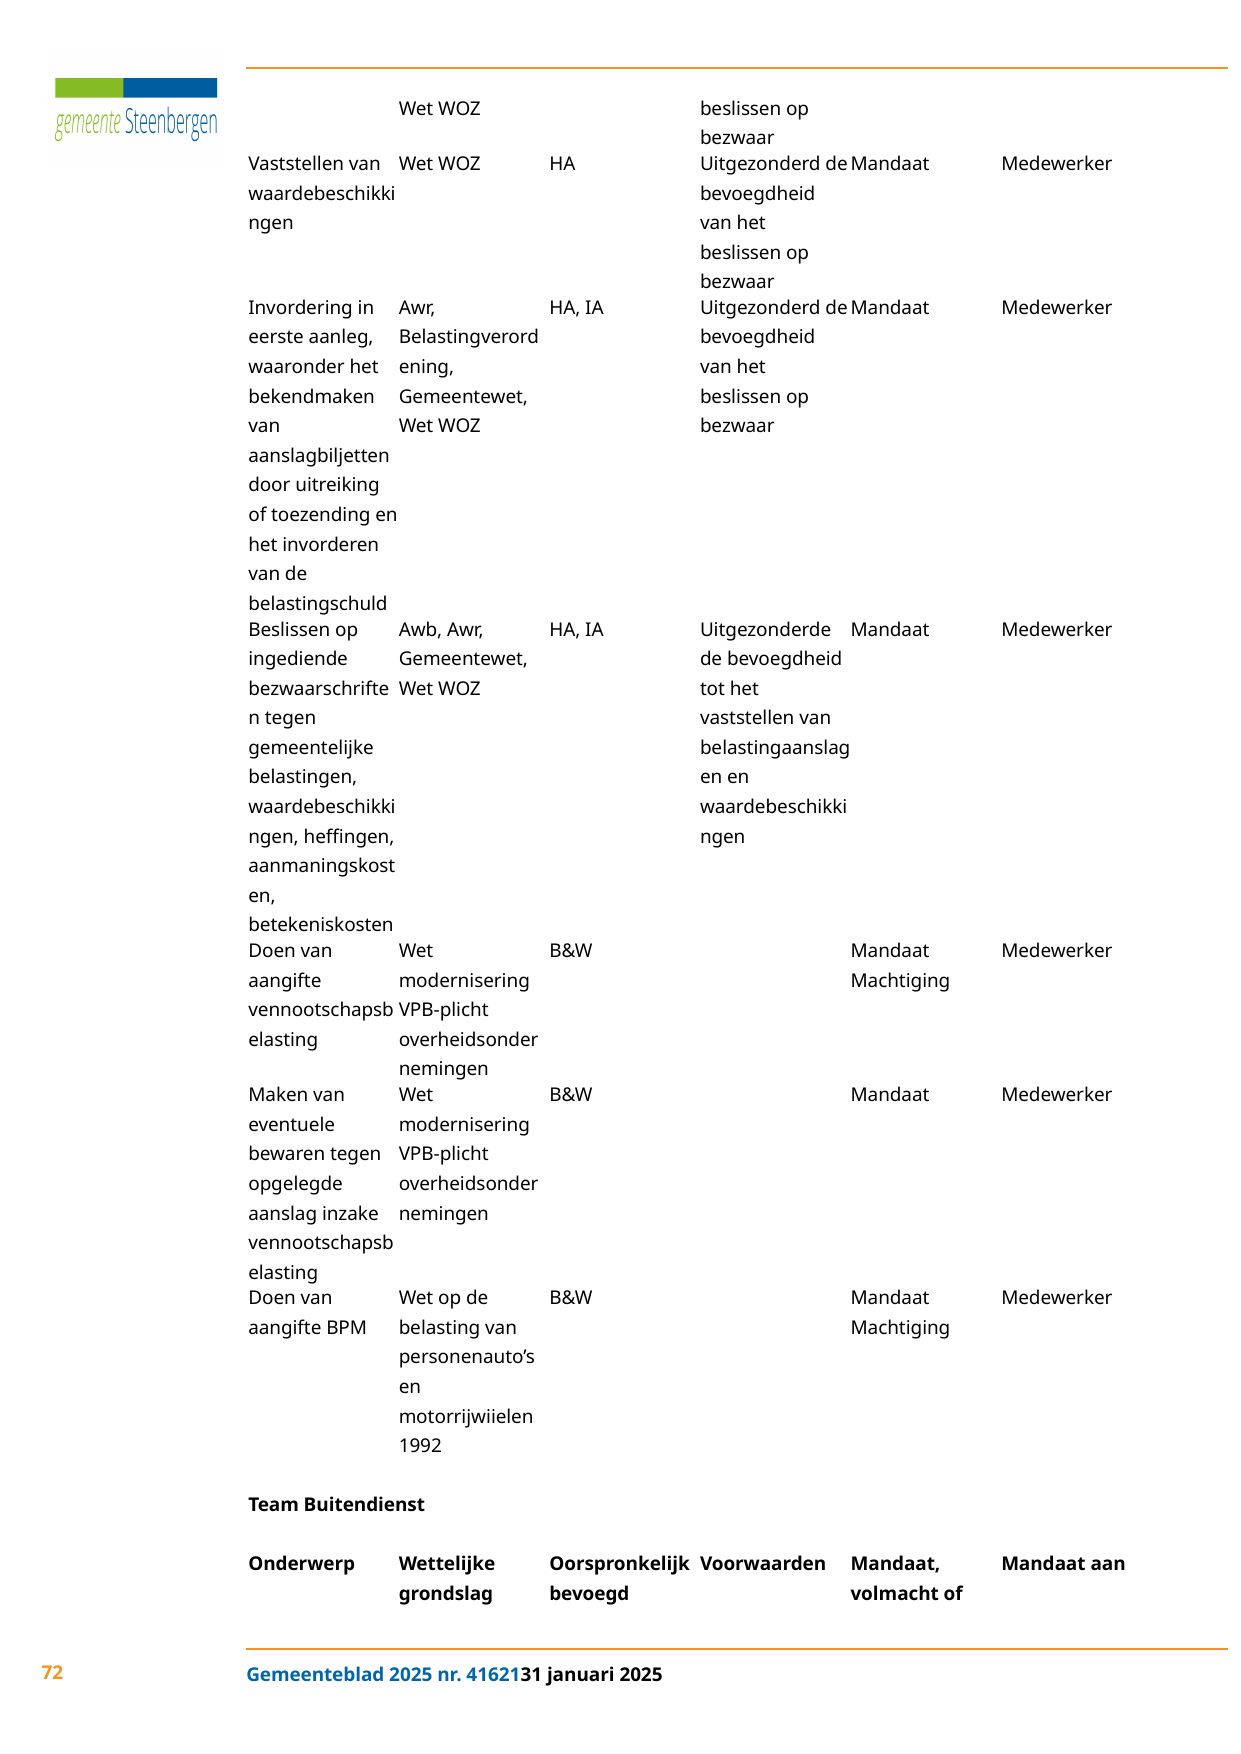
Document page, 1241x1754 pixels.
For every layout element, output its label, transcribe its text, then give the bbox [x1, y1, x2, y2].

table_cell Beslissen op ingediende bezwaarschriften tegen gemeentelijke belastingen, waardebeschikkingen, heffingen, aanmaningskosten, betekeniskosten [248, 616, 398, 937]
table_header Mandaat aan [1001, 1550, 1152, 1606]
table_cell Mandaat [850, 294, 1001, 616]
table_cell [549, 95, 700, 150]
table_cell Uitgezonderd de bevoegdheid van het beslissen op bezwaar [700, 150, 850, 294]
table_cell Mandaat [850, 1081, 1001, 1284]
table_cell HA, IA [549, 616, 700, 937]
table_cell B&W [549, 1081, 700, 1284]
table_cell Uitgezonderd de bevoegdheid van het beslissen op bezwaar [700, 294, 850, 616]
table_cell [700, 937, 850, 1081]
table_cell Doen van aangifte vennootschapsbelasting [248, 937, 398, 1081]
table_cell Medewerker [1001, 294, 1152, 616]
table_header Wettelijke grondslag [399, 1550, 549, 1606]
table_cell HA, IA [549, 294, 700, 616]
table_cell [248, 95, 398, 150]
table_cell Doen van aangifte BPM [248, 1285, 398, 1458]
table_cell Invordering in eerste aanleg, waaronder het bekendmaken van aanslagbiljetten door uitreiking of toezending en het invorderen van de belastingschuld [248, 294, 398, 616]
picture [41, 47, 231, 172]
table_cell Mandaat [850, 616, 1001, 937]
table_cell Vaststellen van waardebeschikkingen [248, 150, 398, 294]
table_cell Uitgezonderde de bevoegdheid tot het vaststellen van belastingaanslagen en waardebeschikkingen [700, 616, 850, 937]
table_header Oorspronkelijk bevoegd [549, 1550, 700, 1606]
table_header Voorwaarden [700, 1550, 850, 1606]
table_cell Mandaat [850, 150, 1001, 294]
table_cell Medewerker [1001, 616, 1152, 937]
table_cell Medewerker [1001, 937, 1152, 1081]
table_cell Maken van eventuele bewaren tegen opgelegde aanslag inzake vennootschapsbelasting [248, 1081, 398, 1284]
text Team Buitendienst [248, 1491, 1152, 1517]
table_cell Awr, Belastingverordening, Gemeentewet, Wet WOZ [399, 294, 549, 616]
table_cell Awb, Awr, Gemeentewet, Wet WOZ [399, 616, 549, 937]
table_header Mandaat, volmacht of [850, 1550, 1001, 1606]
table_cell Mandaat Machtiging [850, 937, 1001, 1081]
table_cell Wet WOZ [399, 95, 549, 150]
table_cell Wet WOZ [399, 150, 549, 294]
table_cell Wet op de belasting van personenauto’s en motorrijwiielen 1992 [399, 1285, 549, 1458]
table_cell Wet modernisering VPB-plicht overheidsondernemingen [399, 1081, 549, 1284]
table_cell [850, 95, 1001, 150]
table_cell B&W [549, 1285, 700, 1458]
table_cell Medewerker [1001, 150, 1152, 294]
table_cell Medewerker [1001, 1285, 1152, 1458]
table_cell HA [549, 150, 700, 294]
table_cell [700, 1081, 850, 1284]
table_header Onderwerp [248, 1550, 398, 1606]
table_cell [700, 1285, 850, 1458]
table_cell B&W [549, 937, 700, 1081]
table_cell Medewerker [1001, 1081, 1152, 1284]
table_cell beslissen op bezwaar [700, 95, 850, 150]
table_cell Wet modernisering VPB-plicht overheidsondernemingen [399, 937, 549, 1081]
table_cell Mandaat Machtiging [850, 1285, 1001, 1458]
table_cell [1001, 95, 1152, 150]
